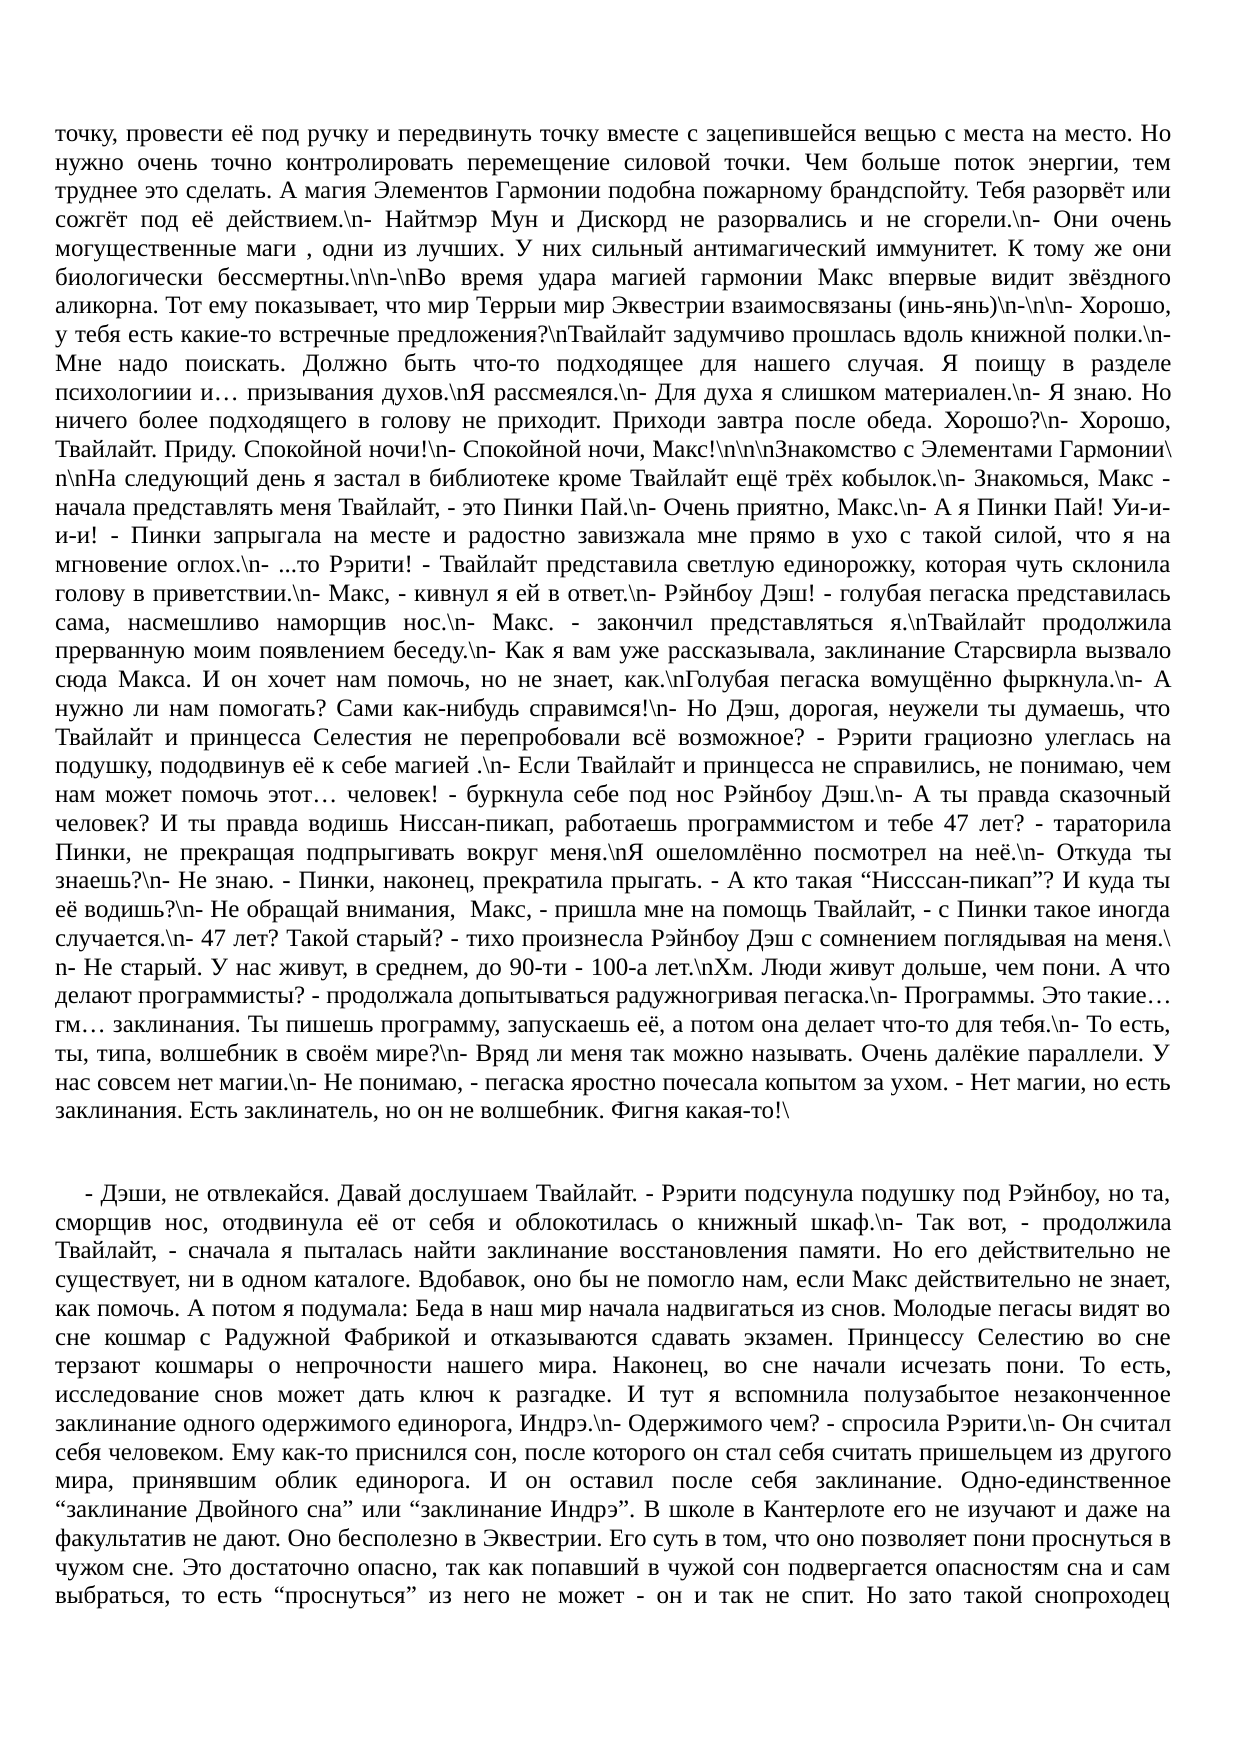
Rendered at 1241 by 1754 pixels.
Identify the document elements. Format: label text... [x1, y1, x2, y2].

text точку, провести её под ручку и передвинуть точку вместе с зацепившейся вещью с места на место. Но нужно очень точно контролировать перемещение силовой точки. Чем больше поток энергии, тем труднее это сделать. А магия Элементов Гармонии подобна пожарному брандспойту. Тебя разорвёт или сожгёт под её действием.\n- Найтмэр Мун и Дискорд не разорвались и не сгорели.\n- Они очень могущественные маги , одни из лучших. У них сильный антимагический иммунитет. К тому же они биологически бессмертны.\n\n-\nВо время удара магией гармонии Макс впервые видит звёздного аликорна. Тот ему показывает, что мир Террыи мир Эквестрии взаимосвязаны (инь-янь)\n-\n\n- Хорошо, у тебя есть какие-то встречные предложения?\nТвайлайт задумчиво прошлась вдоль книжной полки.\n- Мне надо поискать. Должно быть что-то подходящее для нашего случая. Я поищу в разделе психологиии и… призывания духов.\nЯ рассмеялся.\n- Для духа я слишком материален.\n- Я знаю. Но ничего более подходящего в голову не приходит. Приходи завтра после обеда. Хорошо?\n- Хорошо, Твайлайт. Приду. Спокойной ночи!\n- Спокойной ночи, Макс!\n\n\nЗнакомство с Элементами Гармонии\n\nНа следующий день я застал в библиотеке кроме Твайлайт ещё трёх кобылок.\n- Знакомься, Макс - начала представлять меня Твайлайт, - это Пинки Пай.\n- Очень приятно, Макс.\n- А я Пинки Пай! Уи-и-и-и! - Пинки запрыгала на месте и радостно завизжала мне прямо в ухо с такой силой, что я на мгновение оглох.\n- ...то Рэрити! - Твайлайт представила светлую единорожку, которая чуть склонила голову в приветствии.\n- Макс, - кивнул я ей в ответ.\n- Рэйнбоу Дэш! - голубая пегаска представилась сама, насмешливо наморщив нос.\n- Макс. - закончил представляться я.\nТвайлайт продолжила прерванную моим появлением беседу.\n- Как я вам уже рассказывала, заклинание Старсвирла вызвало сюда Макса. И он хочет нам помочь, но не знает, как.\nГолубая пегаска вомущённо фыркнула.\n- А нужно ли нам помогать? Сами как-нибудь справимся!\n- Но Дэш, дорогая, неужели ты думаешь, что Твайлайт и принцесса Селестия не перепробовали всё возможное? - Рэрити грациозно улеглась на подушку, пододвинув её к себе магией .\n- Если Твайлайт и принцесса не справились, не понимаю, чем нам может помочь этот… человек! - буркнула себе под нос Рэйнбоу Дэш.\n- А ты правда сказочный человек? И ты правда водишь Ниссан-пикап, работаешь программистом и тебе 47 лет? - тараторила Пинки, не прекращая подпрыгивать вокруг меня.\nЯ ошеломлённо посмотрел на неё.\n- Откуда ты знаешь?\n- Не знаю. - Пинки, наконец, прекратила прыгать. - А кто такая “Нисссан-пикап”? И куда ты её водишь?\n- Не обращай внимания, Макс, - пришла мне на помощь Твайлайт, - с Пинки такое иногда случается.\n- 47 лет? Такой старый? - тихо произнесла Рэйнбоу Дэш с сомнением поглядывая на меня.\n- Не старый. У нас живут, в среднем, до 90-ти - 100-а лет.\nХм. Люди живут дольше, чем пони. А что делают программисты? - продолжала допытываться радужногривая пегаска.\n- Программы. Это такие… гм… заклинания. Ты пишешь программу, запускаешь её, а потом она делает что-то для тебя.\n- То есть, ты, типа, волшебник в своём мире?\n- Вряд ли меня так можно называть. Очень далёкие параллели. У нас совсем нет магии.\n- Не понимаю, - пегаска яростно почесала копытом за ухом. - Нет магии, но есть заклинания. Есть заклинатель, но он не волшебник. Фигня какая-то!\ [55, 118, 1172, 1124]
text - Дэши, не отвлекайся. Давай дослушаем Твайлайт. - Рэрити подсунула подушку под Рэйнбоу, но та, сморщив нос, отодвинула её от себя и облокотилась о книжный шкаф.\n- Так вот, - продолжила Твайлайт, - сначала я пыталась найти заклинание восстановления памяти. Но его действительно не существует, ни в одном каталоге. Вдобавок, оно бы не помогло нам, если Макс действительно не знает, как помочь. А потом я подумала: Беда в наш мир начала надвигаться из снов. Молодые пегасы видят во сне кошмар с Радужной Фабрикой и отказываются сдавать экзамен. Принцессу Селестию во сне терзают кошмары о непрочности нашего мира. Наконец, во сне начали исчезать пони. То есть, исследование снов может дать ключ к разгадке. И тут я вспомнила полузабытое незаконченное заклинание одного одержимого единорога, Индрэ.\n- Одержимого чем? - спросила Рэрити.\n- Он считал себя человеком. Ему как-то приснился сон, после которого он стал себя считать пришельцем из другого мира, принявшим облик единорога. И он оставил после себя заклинание. Одно-единственное “заклинание Двойного сна” или “заклинание Индрэ”. В школе в Кантерлоте его не изучают и даже на факультатив не дают. Оно бесполезно в Эквестрии. Его суть в том, что оно позволяет пони проснуться в чужом сне. Это достаточно опасно, так как попавший в чужой сон подвергается опасностям сна и сам выбраться, то есть “проснуться” из него не может - он и так не спит. Но зато такой снопроходец [55, 1178, 1172, 1609]
